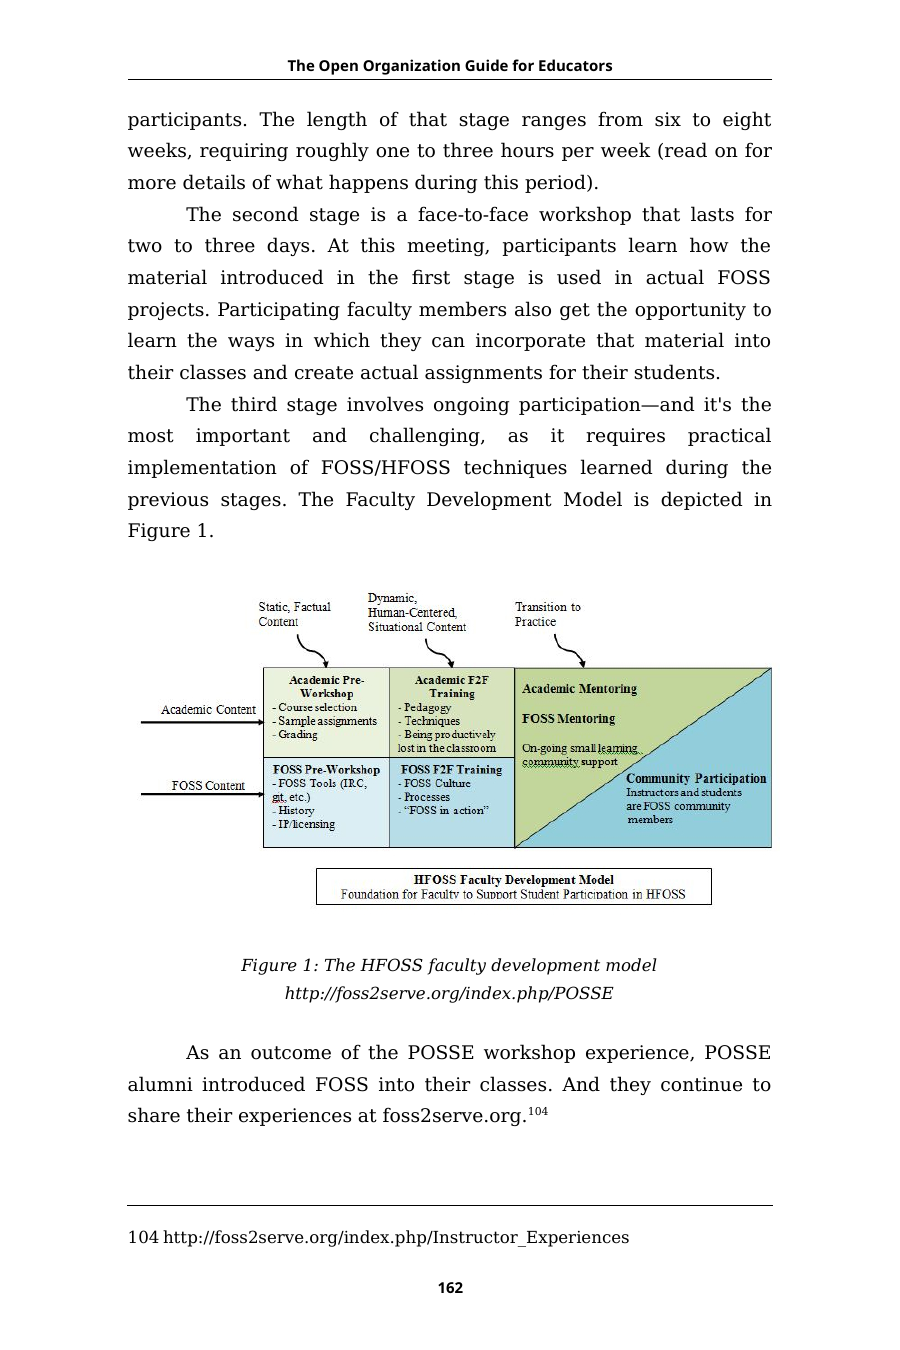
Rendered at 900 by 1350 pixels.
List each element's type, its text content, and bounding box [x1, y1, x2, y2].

text Figure 1: The HFOSS faculty development model http://foss2serve.org/index.php/POSSE [127, 918, 772, 1003]
text The third stage involves ongoing participation—and it's the most important and challenging, as it requires practical implementation of FOSS/HFOSS techniques learned during the previous stages. The Faculty Development Model is depicted in Figure 1. [127, 394, 772, 542]
text [127, 552, 772, 582]
picture [120, 582, 781, 918]
text http://foss2serve.org/index.php/Instructor_Experiences [127, 1228, 772, 1247]
text participants. The length of that stage ranges from six to eight weeks, requiring roughly one to three hours per week (read on for more details of what happens during this period). [127, 109, 772, 194]
text The second stage is a face-to-face workshop that lasts for two to three days. At this meeting, participants learn how the material introduced in the first stage is used in actual FOSS projects. Participating faculty members also get the opportunity to learn the ways in which they can incorporate that material into their classes and create actual assignments for their students. [127, 204, 772, 384]
text As an outcome of the POSSE workshop experience, POSSE alumni introduced FOSS into their classes. And they continue to share their experiences at foss2serve.org. [127, 1042, 772, 1127]
